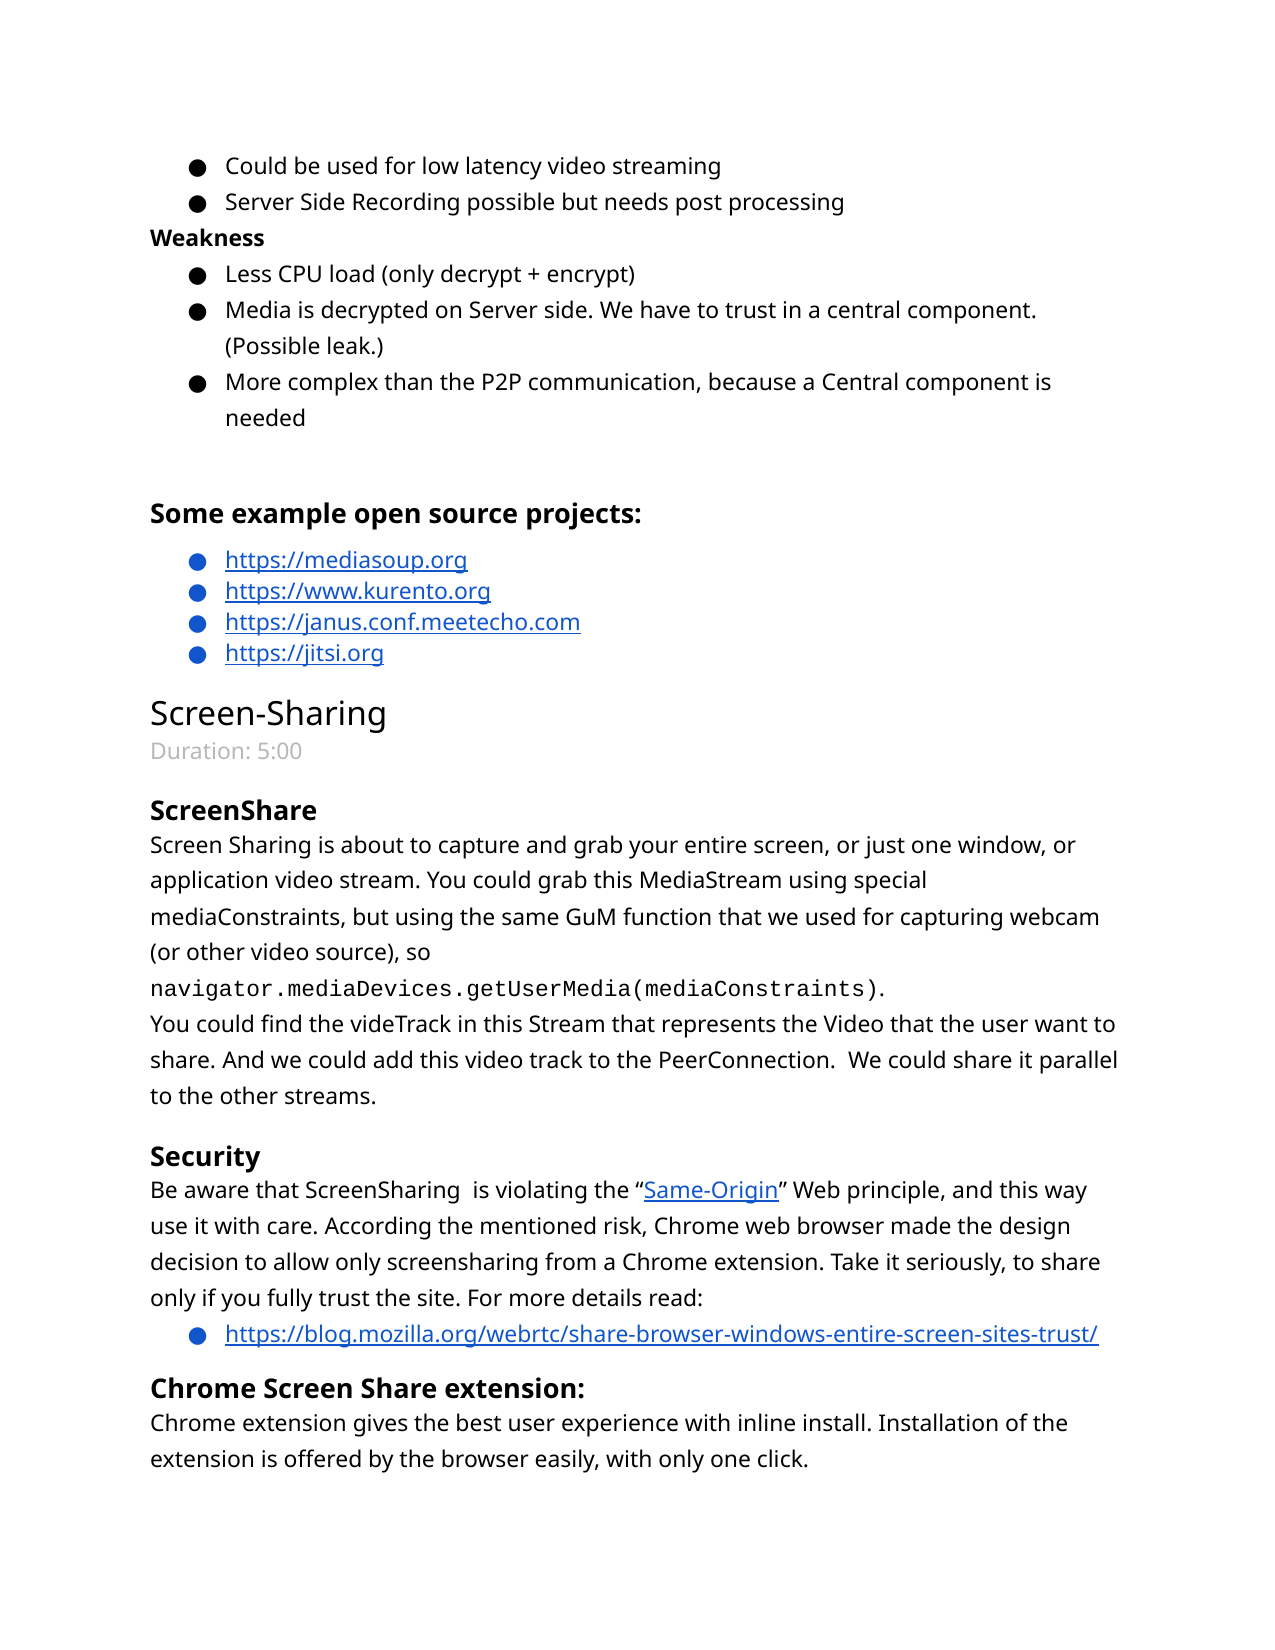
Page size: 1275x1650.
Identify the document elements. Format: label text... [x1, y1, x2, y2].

text You could find the videTrack in this Stream that represents the Video that the user want to share. And we could add this video track to the PeerConnection. We could share it parallel to the other streams. [150, 1008, 1125, 1111]
list https://www.kurento.org [187, 575, 1125, 606]
list Could be used for low latency video streaming [187, 150, 1125, 181]
subtitle Chrome Screen Share extension: [150, 1370, 1125, 1407]
text Screen Sharing is about to capture and grab your entire screen, or just one window, or application video stream. You could grab this MediaStream using special mediaConstraints, but using the same GuM function that we used for capturing webcam (or other video source), so navigator.mediaDevices.getUserMedia(mediaConstraints). [150, 828, 1125, 1004]
list Less CPU load (only decrypt + encrypt) [187, 258, 1125, 289]
list https://blog.mozilla.org/webrtc/share-browser-windows-entire-screen-sites-trust/ [187, 1318, 1125, 1349]
subtitle ScreenShare [150, 792, 1125, 828]
text Duration: 5:00 [150, 735, 1125, 766]
subtitle Security [150, 1137, 1125, 1174]
text Be aware that ScreenSharing is violating the “Same-Origin” Web principle, and this way use it with care. According the mentioned risk, Chrome web browser made the design decision to allow only screensharing from a Chrome extension. Take it seriously, to share only if you fully trust the site. For more details read: [150, 1174, 1125, 1313]
list https://jitsi.org [187, 637, 1125, 669]
list More complex than the P2P communication, because a Central component is needed [187, 366, 1125, 433]
subtitle Screen-Sharing [150, 689, 1125, 735]
list https://janus.conf.meetecho.com [187, 606, 1125, 637]
list https://mediasoup.org [187, 544, 1125, 575]
text Chrome extension gives the best user experience with inline install. Installation of the extension is offered by the browser easily, with only one click. [150, 1407, 1125, 1474]
text Weakness [150, 222, 1125, 253]
subtitle Some example open source projects: [150, 494, 1125, 531]
list Server Side Recording possible but needs post processing [187, 186, 1125, 217]
list Media is decrypted on Server side. We have to trust in a central component. (Possible leak.) [187, 294, 1125, 361]
